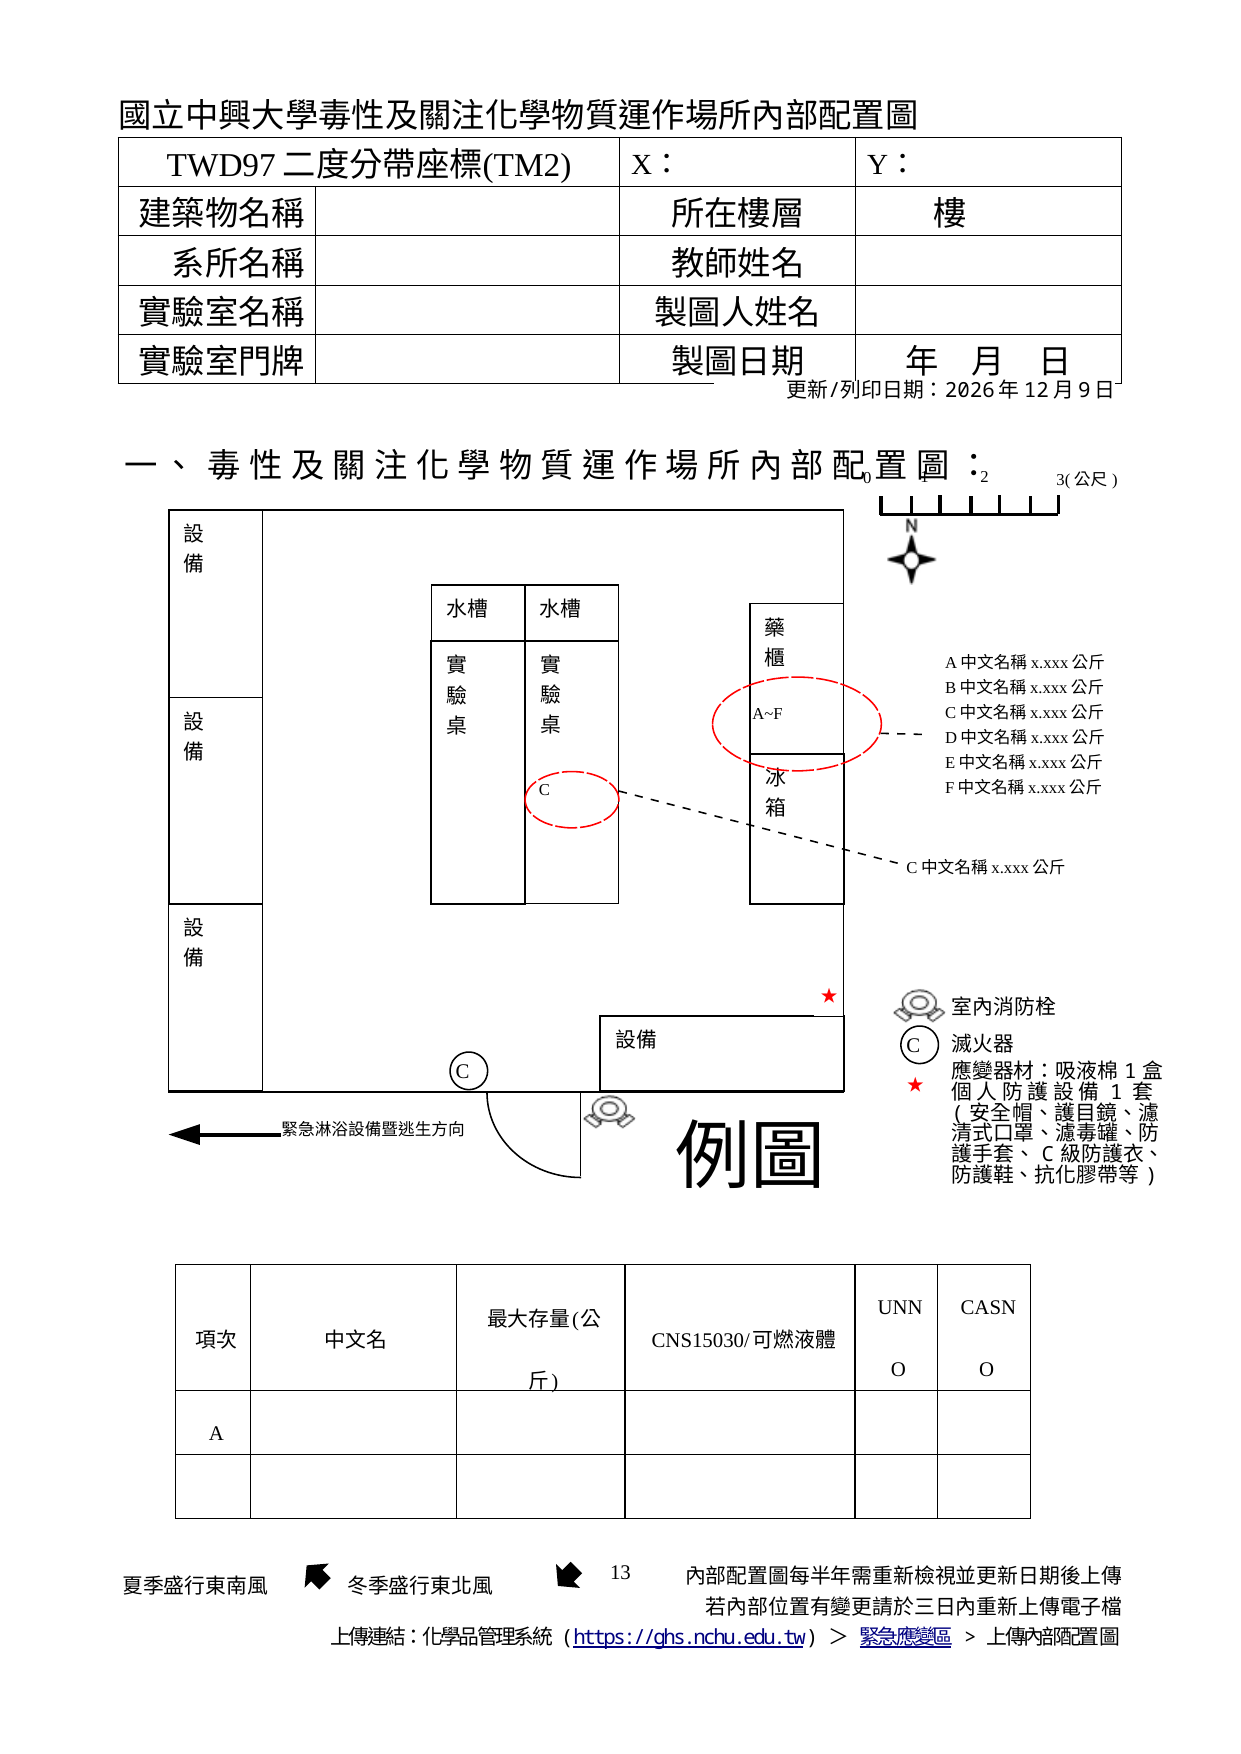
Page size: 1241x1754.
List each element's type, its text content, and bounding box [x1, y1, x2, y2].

table_cell [251, 1391, 456, 1454]
table_header 中文名 [251, 1265, 456, 1390]
table_cell [457, 1391, 624, 1454]
table_cell [938, 1391, 1030, 1454]
table_header 項次 [176, 1265, 250, 1390]
table_cell [856, 1455, 937, 1517]
table_cell [938, 1455, 1030, 1517]
table_cell A [176, 1391, 250, 1454]
table_cell [251, 1455, 456, 1517]
table_cell [626, 1455, 854, 1517]
table_header UNNO [856, 1265, 937, 1390]
table_header CASNO [938, 1265, 1030, 1390]
text 一、毒性及關注化學物質運作場所內部配置圖： [120, 422, 1120, 484]
table_cell [176, 1455, 250, 1517]
table_cell [856, 1391, 937, 1454]
table_header CNS15030/可燃液體 [626, 1265, 854, 1390]
table_header [120, 484, 1162, 1202]
table_cell [457, 1455, 624, 1517]
table_cell [626, 1391, 854, 1454]
table_header 最大存量(公斤) [457, 1265, 624, 1390]
